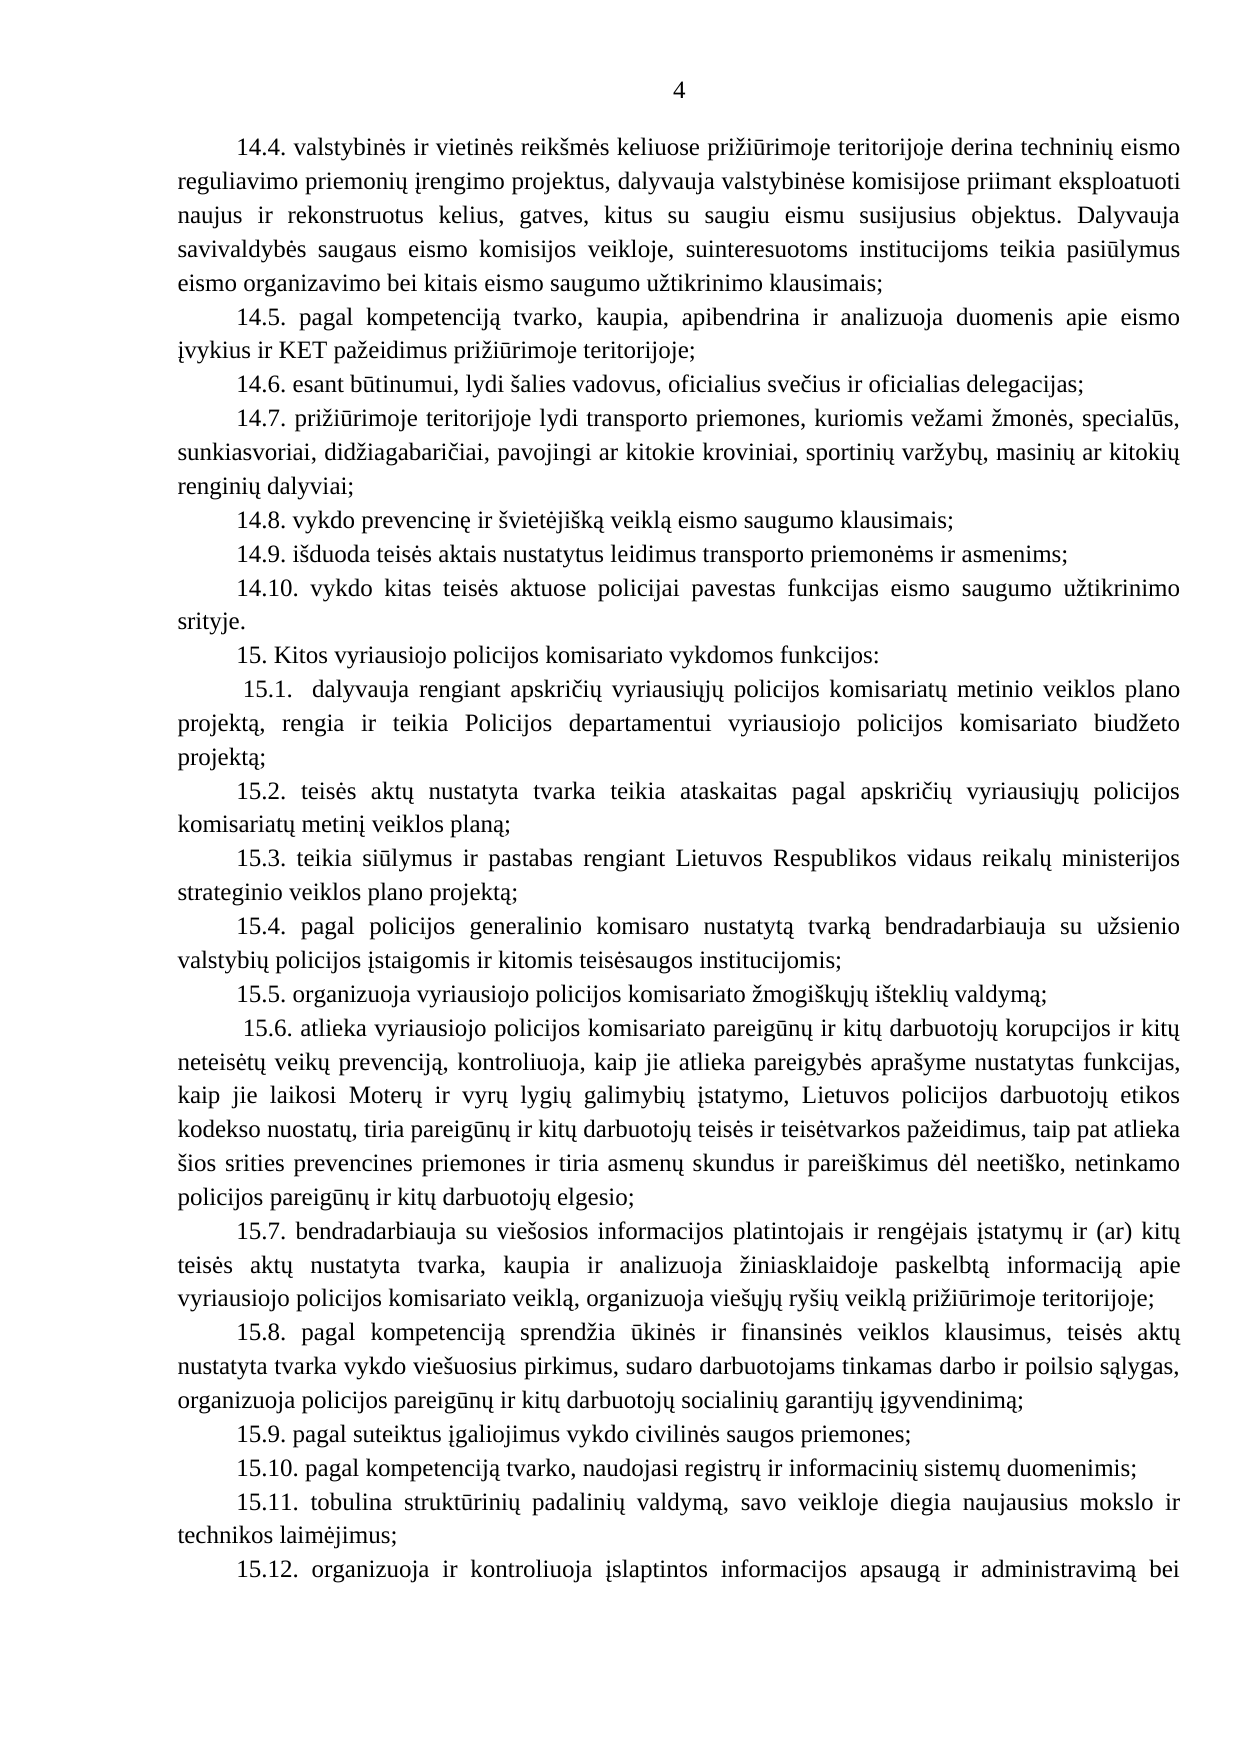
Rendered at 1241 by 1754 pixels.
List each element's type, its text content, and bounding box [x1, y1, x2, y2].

text 15.6. atlieka vyriausiojo policijos komisariato pareigūnų ir kitų darbuotojų korupcijos ir kitų neteisėtų veikų prevenciją, kontroliuoja, kaip jie atlieka pareigybės aprašyme nustatytas funkcijas, kaip jie laikosi Moterų ir vyrų lygių galimybių įstatymo, Lietuvos policijos darbuotojų etikos kodekso nuostatų, tiria pareigūnų ir kitų darbuotojų teisės ir teisėtvarkos pažeidimus, taip pat atlieka šios srities prevencines priemones ir tiria asmenų skundus ir pareiškimus dėl neetiško, netinkamo policijos pareigūnų ir kitų darbuotojų elgesio; [177, 1013, 1181, 1211]
text 15.1. dalyvauja rengiant apskričių vyriausiųjų policijos komisariatų metinio veiklos plano projektą, rengia ir teikia Policijos departamentui vyriausiojo policijos komisariato biudžeto projektą; [177, 674, 1181, 771]
text 15.3. teikia siūlymus ir pastabas rengiant Lietuvos Respublikos vidaus reikalų ministerijos strateginio veiklos plano projektą; [177, 843, 1181, 906]
text 15. Kitos vyriausiojo policijos komisariato vykdomos funkcijos: [177, 640, 1181, 669]
text 15.2. teisės aktų nustatyta tvarka teikia ataskaitas pagal apskričių vyriausiųjų policijos komisariatų metinį veiklos planą; [177, 776, 1181, 838]
text 15.9. pagal suteiktus įgaliojimus vykdo civilinės saugos priemones; [177, 1419, 1181, 1448]
text 15.12. organizuoja ir kontroliuoja įslaptintos informacijos apsaugą ir administravimą bei [177, 1554, 1181, 1583]
text 15.7. bendradarbiauja su viešosios informacijos platintojais ir rengėjais įstatymų ir (ar) kitų teisės aktų nustatyta tvarka, kaupia ir analizuoja žiniasklaidoje paskelbtą informaciją apie vyriausiojo policijos komisariato veiklą, organizuoja viešųjų ryšių veiklą prižiūrimoje teritorijoje; [177, 1216, 1181, 1312]
text 14.4. valstybinės ir vietinės reikšmės keliuose prižiūrimoje teritorijoje derina techninių eismo reguliavimo priemonių įrengimo projektus, dalyvauja valstybinėse komisijose priimant eksploatuoti naujus ir rekonstruotus kelius, gatves, kitus su saugiu eismu susijusius objektus. Dalyvauja savivaldybės saugaus eismo komisijos veikloje, suinteresuotoms institucijoms teikia pasiūlymus eismo organizavimo bei kitais eismo saugumo užtikrinimo klausimais; [177, 132, 1181, 297]
text 14.10. vykdo kitas teisės aktuose policijai pavestas funkcijas eismo saugumo užtikrinimo srityje. [177, 573, 1181, 635]
text 14.5. pagal kompetenciją tvarko, kaupia, apibendrina ir analizuoja duomenis apie eismo įvykius ir KET pažeidimus prižiūrimoje teritorijoje; [177, 302, 1181, 364]
text 15.8. pagal kompetenciją sprendžia ūkinės ir finansinės veiklos klausimus, teisės aktų nustatyta tvarka vykdo viešuosius pirkimus, sudaro darbuotojams tinkamas darbo ir poilsio sąlygas, organizuoja policijos pareigūnų ir kitų darbuotojų socialinių garantijų įgyvendinimą; [177, 1317, 1181, 1414]
text 15.5. organizuoja vyriausiojo policijos komisariato žmogiškųjų išteklių valdymą; [177, 979, 1181, 1008]
text 15.10. pagal kompetenciją tvarko, naudojasi registrų ir informacinių sistemų duomenimis; [177, 1453, 1181, 1482]
text 14.6. esant būtinumui, lydi šalies vadovus, oficialius svečius ir oficialias delegacijas; [177, 369, 1181, 398]
text 15.11. tobulina struktūrinių padalinių valdymą, savo veikloje diegia naujausius mokslo ir technikos laimėjimus; [177, 1487, 1181, 1549]
text 15.4. pagal policijos generalinio komisaro nustatytą tvarką bendradarbiauja su užsienio valstybių policijos įstaigomis ir kitomis teisėsaugos institucijomis; [177, 911, 1181, 974]
text 14.7. prižiūrimoje teritorijoje lydi transporto priemones, kuriomis vežami žmonės, specialūs, sunkiasvoriai, didžiagabaričiai, pavojingi ar kitokie kroviniai, sportinių varžybų, masinių ar kitokių renginių dalyviai; [177, 403, 1181, 500]
text 14.8. vykdo prevencinę ir švietėjišką veiklą eismo saugumo klausimais; [177, 505, 1181, 534]
text 14.9. išduoda teisės aktais nustatytus leidimus transporto priemonėms ir asmenims; [177, 539, 1181, 567]
